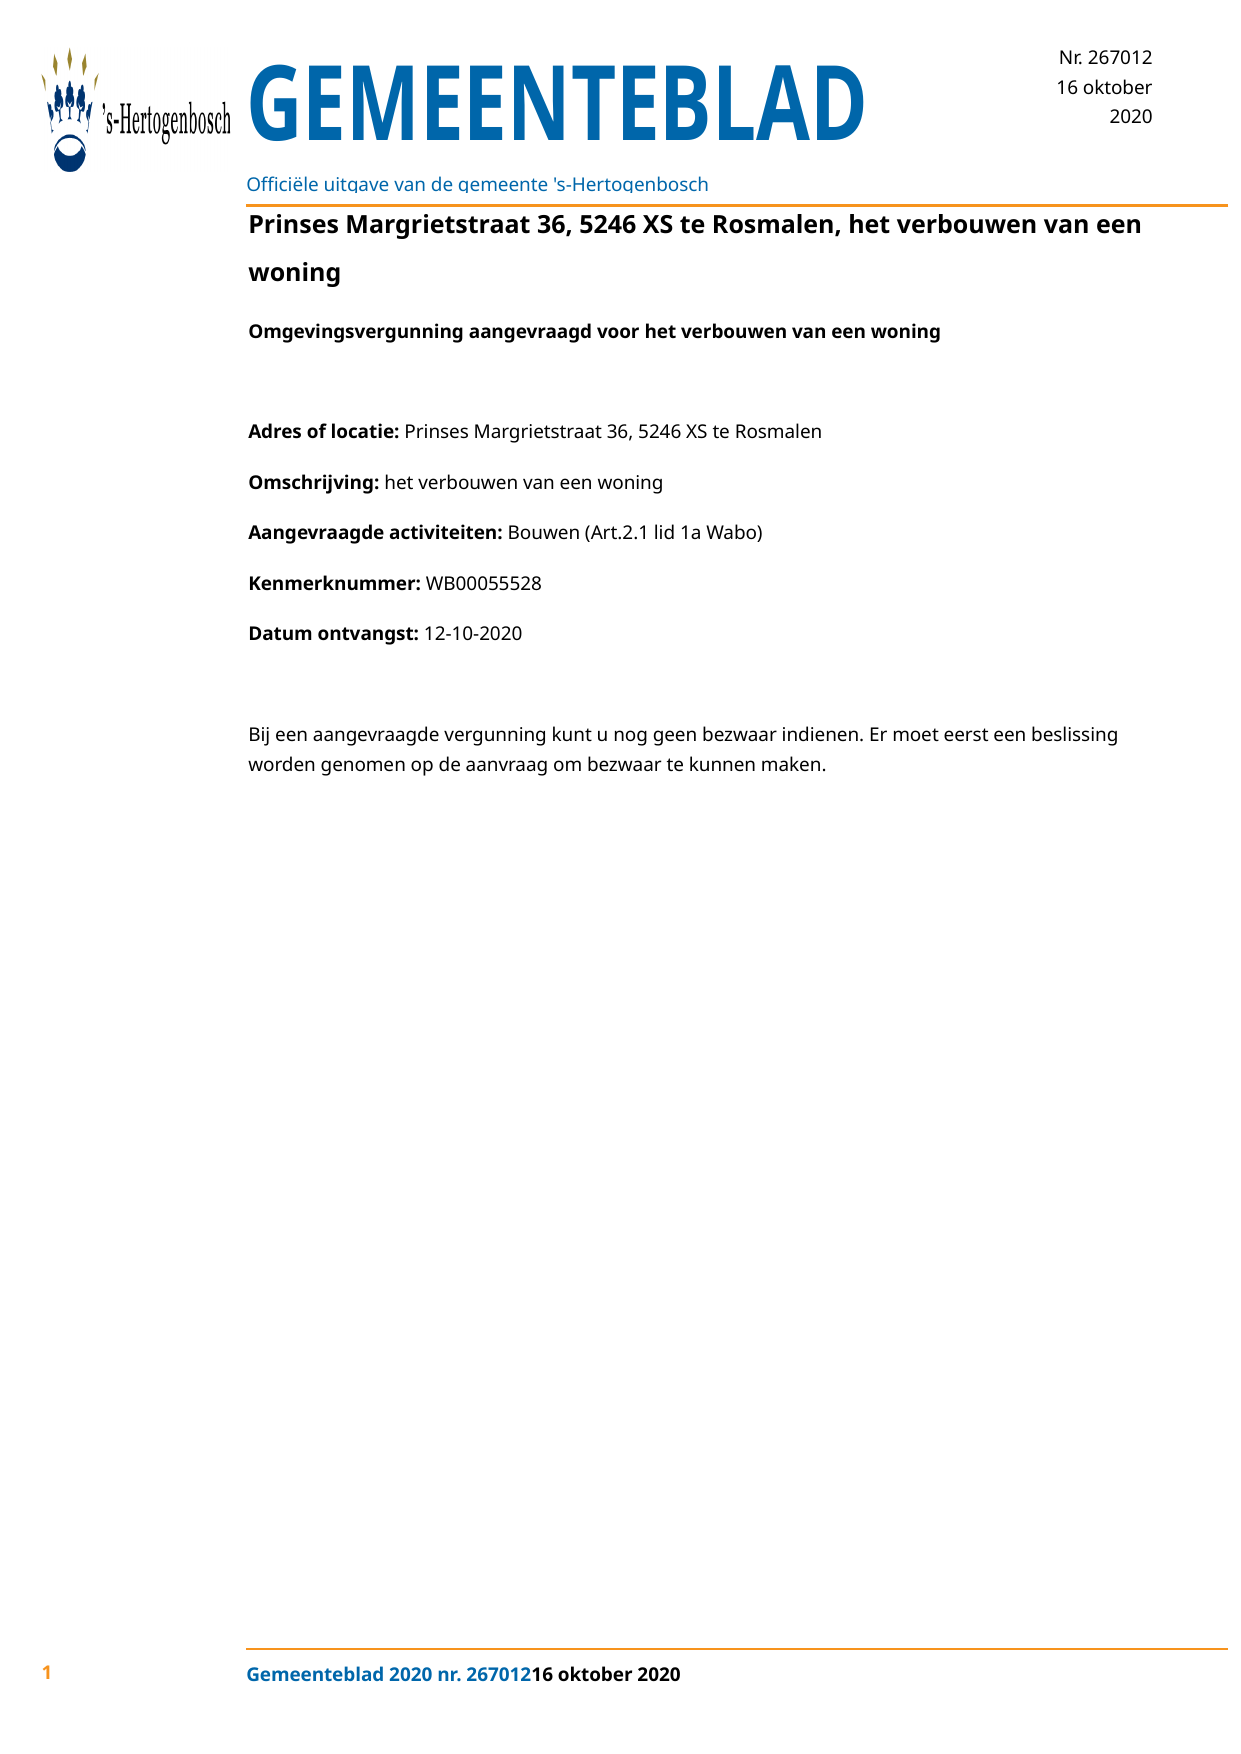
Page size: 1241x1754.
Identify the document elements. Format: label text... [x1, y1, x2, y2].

text Adres of locatie: Prinses Margrietstraat 36, 5246 XS te Rosmalen [248, 419, 1152, 444]
text Aangevraagde activiteiten: Bouwen (Art.2.1 lid 1a Wabo) [248, 519, 1152, 545]
text Omschrijving: het verbouwen van een woning [248, 469, 1152, 495]
text Kenmerknummer: WB00055528 [248, 570, 1152, 596]
text Prinses Margrietstraat 36, 5246 XS te Rosmalen, het verbouwen van een woning [248, 207, 1152, 288]
picture [41, 47, 231, 172]
text Bij een aangevraagde vergunning kunt u nog geen bezwaar indienen. Er moet eerst een beslissing worden genomen op de aanvraag om bezwaar te kunnen maken. [248, 721, 1152, 777]
text Datum ontvangst: 12-10-2020 [248, 620, 1152, 646]
text Omgevingsvergunning aangevraagd voor het verbouwen van een woning [248, 318, 1152, 344]
